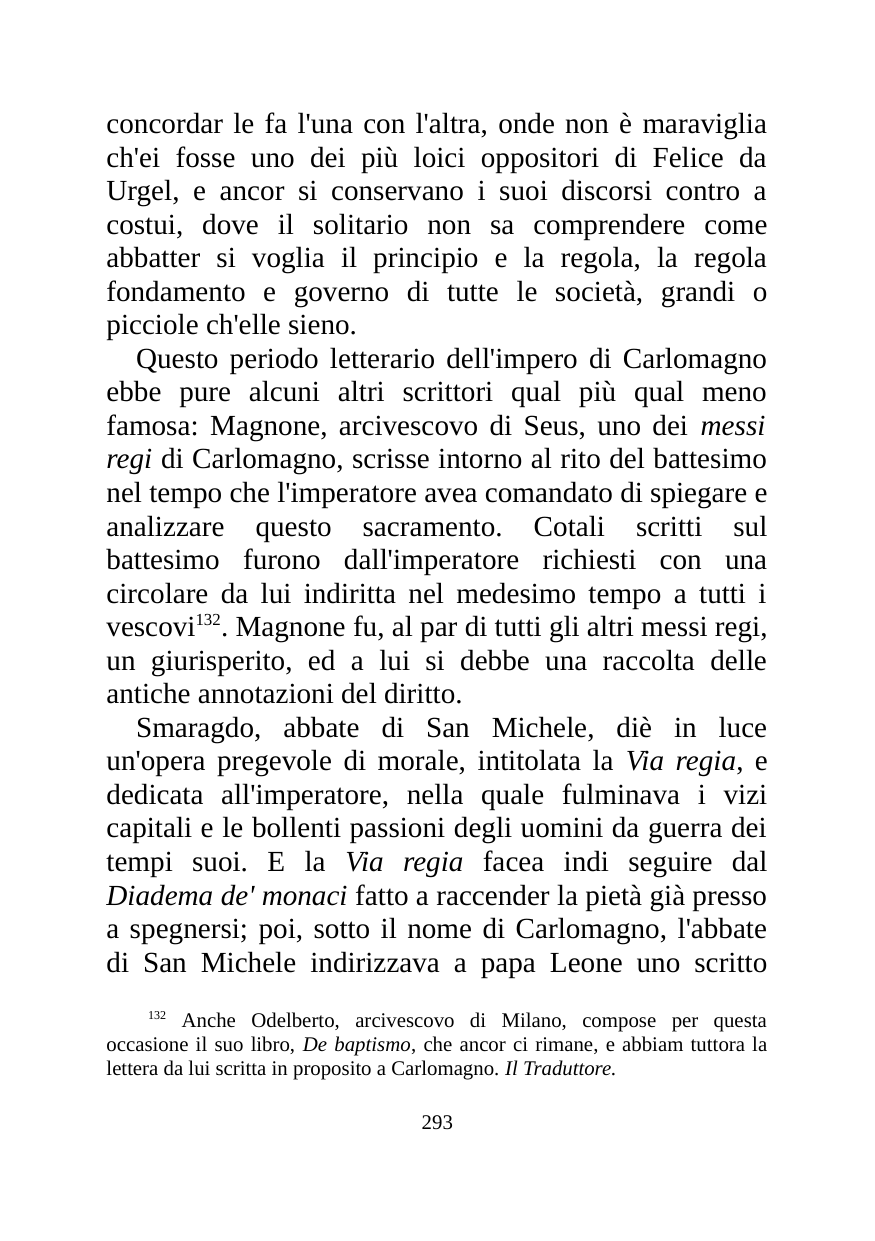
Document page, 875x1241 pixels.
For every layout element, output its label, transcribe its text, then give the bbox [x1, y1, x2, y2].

text Smaragdo, abbate di San Michele, diè in luce un'opera pregevole di morale, intitolata la Via regia, e dedicata all'imperatore, nella quale fulminava i vizi capitali e le bollenti passioni degli uomini da guerra dei tempi suoi. E la Via regia facea indi seguire dal Diadema de' monaci fatto a raccender la pietà già presso a spegnersi; poi, sotto il nome di Carlomagno, l'abbate di San Michele indirizzava a papa Leone uno scritto [106, 710, 768, 978]
text Questo periodo letterario dell'impero di Carlomagno ebbe pure alcuni altri scrittori qual più qual meno famosa: Magnone, arcivescovo di Seus, uno dei messi regi di Carlomagno, scrisse intorno al rito del battesimo nel tempo che l'imperatore avea comandato di spiegare e analizzare questo sacramento. Cotali scritti sul battesimo furono dall'imperatore richiesti con una circolare da lui indiritta nel medesimo tempo a tutti i vescovi. Magnone fu, al par di tutti gli altri messi regi, un giurisperito, ed a lui si debbe una raccolta delle antiche annotazioni del diritto. [106, 341, 768, 710]
text Anche Odelberto, arcivescovo di Milano, compose per questa occasione il suo libro, De baptismo, che ancor ci rimane, e abbiam tuttora la lettera da lui scritta in proposito a Carlomagno. Il Traduttore. [106, 1008, 768, 1080]
text concordar le fa l'una con l'altra, onde non è maraviglia ch'ei fosse uno dei più loici oppositori di Felice da Urgel, e ancor si conservano i suoi discorsi contro a costui, dove il solitario non sa comprendere come abbatter si voglia il principio e la regola, la regola fondamento e governo di tutte le società, grandi o picciole ch'elle sieno. [106, 106, 768, 341]
